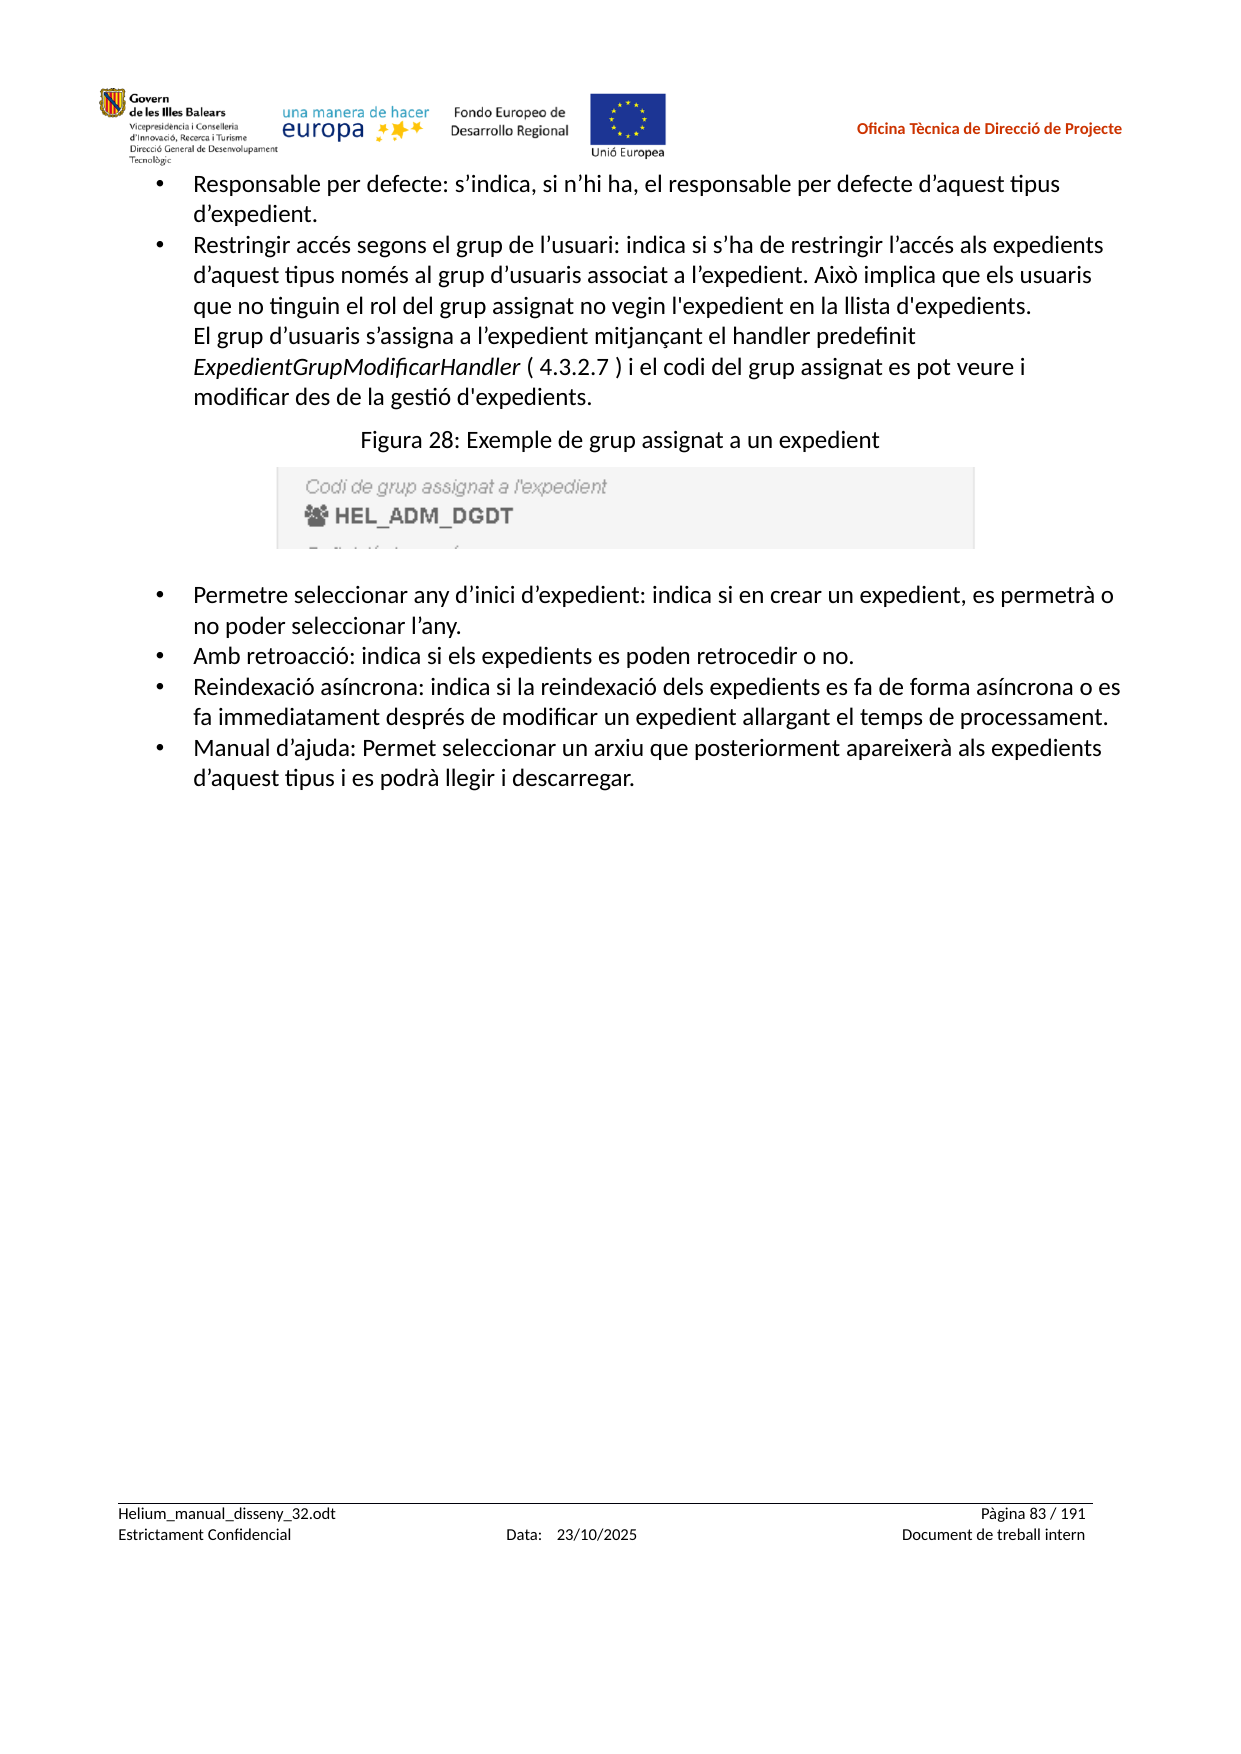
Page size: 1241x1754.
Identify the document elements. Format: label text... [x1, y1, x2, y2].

list El grup d’usuaris s’assigna a l’expedient mitjançant el handler predefinit ExpedientGrupModificarHandler ( 4.3.2.7 ) i el codi del grup assignat es pot veure i modificar des de la gestió d'expedients. [156, 321, 1122, 412]
list Restringir accés segons el grup de l’usuari: indica si s’ha de restringir l’accés als expedients d’aquest tipus només al grup d’usuaris associat a l’expedient. Això implica que els usuaris que no tinguin el rol del grup assignat no vegin l'expedient en la llista d'expedients. [156, 229, 1122, 321]
list Responsable per defecte: s’indica, si n’hi ha, el responsable per defecte d’aquest tipus d’expedient. [156, 168, 1122, 229]
list Manual d’ajuda: Permet seleccionar un arxiu que posteriorment apareixerà als expedients d’aquest tipus i es podrà llegir i descarregar. [156, 732, 1122, 793]
list Permetre seleccionar any d’inici d’expedient: indica si en crear un expedient, es permetrà o no poder seleccionar l’any. [156, 579, 1122, 640]
list Reindexació asíncrona: indica si la reindexació dels expedients es fa de forma asíncrona o es fa immediatament després de modificar un expedient allargant el temps de processament. [156, 671, 1122, 732]
picture [99, 87, 668, 166]
picture [255, 467, 985, 549]
list Amb retroacció: indica si els expedients es poden retrocedir o no. [156, 640, 1122, 671]
text Figura 28: Exemple de grup assignat a un expedient [118, 424, 1122, 455]
